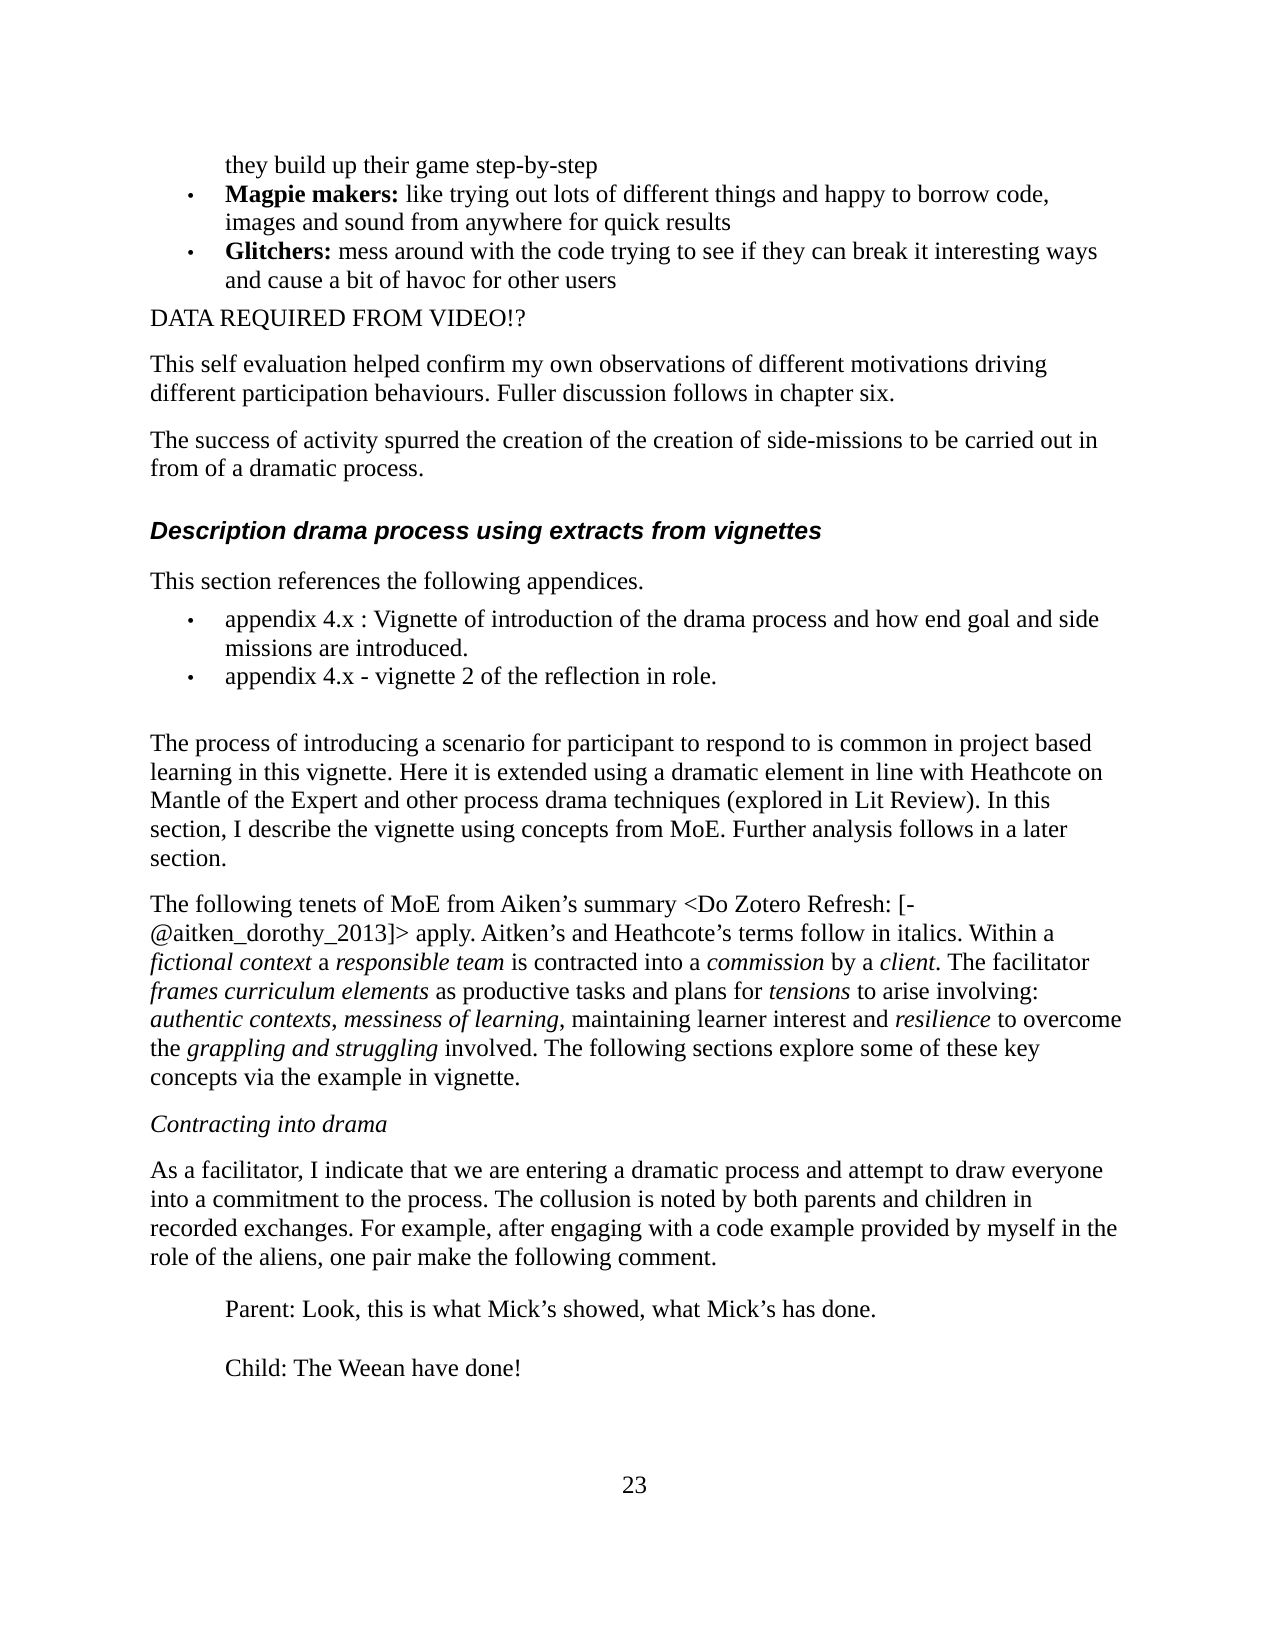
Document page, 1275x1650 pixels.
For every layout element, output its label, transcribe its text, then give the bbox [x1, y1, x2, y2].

list they build up their game step-by-step [187, 150, 1125, 179]
text This self evaluation helped confirm my own observations of different motivations driving different participation behaviours. Fuller discussion follows in chapter six. [150, 349, 1125, 407]
text Contracting into drama [150, 1109, 1125, 1137]
list Magpie makers: like trying out lots of different things and happy to borrow code, images and sound from anywhere for quick results [187, 179, 1125, 236]
text Child: The Weean have done! [225, 1353, 1125, 1382]
text The success of activity spurred the creation of the creation of side-missions to be carried out in from of a dramatic process. [150, 425, 1125, 482]
list appendix 4.x : Vignette of introduction of the drama process and how end goal and side missions are introduced. [187, 604, 1125, 661]
text This section references the following appendices. [150, 566, 1125, 595]
subtitle Description drama process using extracts from vignettes [150, 516, 1125, 545]
list Glitchers: mess around with the code trying to see if they can break it interesting ways and cause a bit of havoc for other users [187, 236, 1125, 294]
text DATA REQUIRED FROM VIDEO!? [150, 303, 1125, 331]
list appendix 4.x - vignette 2 of the reflection in role. [187, 661, 1125, 719]
text As a facilitator, I indicate that we are entering a dramatic process and attempt to draw everyone into a commitment to the process. The collusion is noted by both parents and children in recorded exchanges. For example, after engaging with a code example provided by myself in the role of the aliens, one pair make the following comment. [150, 1155, 1125, 1270]
text The following tenets of MoE from Aiken’s summary <Do Zotero Refresh: [-@aitken_dorothy_2013]> apply. Aitken’s and Heathcote’s terms follow in italics. Within a fictional context a responsible team is contracted into a commission by a client. The facilitator frames curriculum elements as productive tasks and plans for tensions to arise involving: authentic contexts, messiness of learning, maintaining learner interest and resilience to overcome the grappling and struggling involved. The following sections explore some of these key concepts via the example in vignette. [150, 889, 1125, 1091]
text The process of introducing a scenario for participant to respond to is common in project based learning in this vignette. Here it is extended using a dramatic element in line with Heathcote on Mantle of the Expert and other process drama techniques (explored in Lit Review). In this section, I describe the vignette using concepts from MoE. Further analysis follows in a later section. [150, 728, 1125, 872]
text Parent: Look, this is what Mick’s showed, what Mick’s has done. [225, 1294, 1125, 1323]
